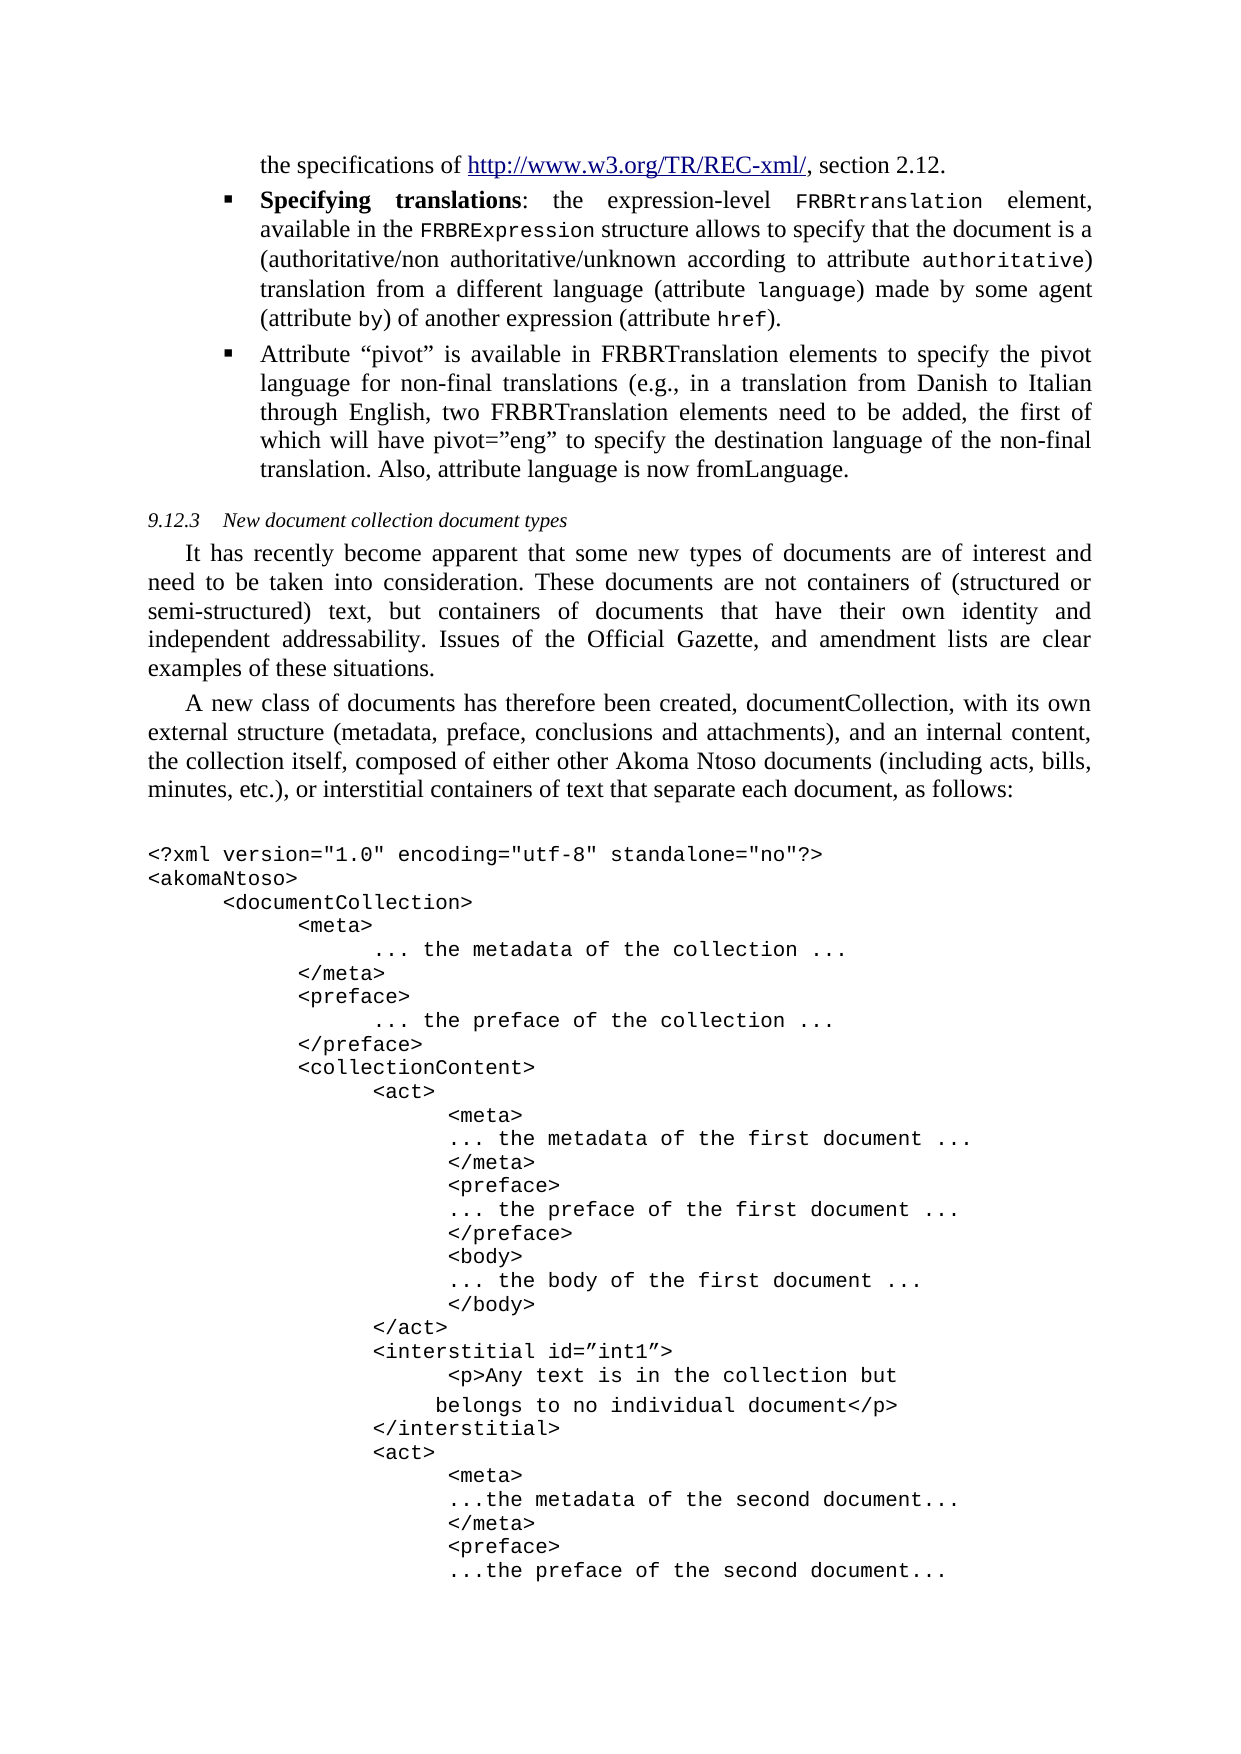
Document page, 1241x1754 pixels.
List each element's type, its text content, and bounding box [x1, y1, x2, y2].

text <?xml version="1.0" encoding="utf-8" standalone="no"?> <akomaNtoso> <documentCollection> <meta> ... the metadata of the collection ... </meta> <preface> ... the preface of the collection ... </preface> <collectionContent> <act> <meta> ... the metadata of the first document ... </meta> <preface> ... the preface of the first document ... </preface> <body> ... the body of the first document ... </body> </act> <interstitial id=”int1”> <p>Any text is in the collection but [148, 844, 1092, 1388]
text A new class of documents has therefore been created, documentCollection, with its own external structure (metadata, preface, conclusions and attachments), and an internal content, the collection itself, composed of either other Akoma Ntoso documents (including acts, bills, minutes, etc.), or interstitial containers of text that separate each document, as follows: [148, 688, 1092, 803]
text It has recently become apparent that some new types of documents are of interest and need to be taken into consideration. These documents are not containers of (structured or semi-structured) text, but containers of documents that have their own identity and independent addressability. Issues of the Official Gazette, and amendment lists are clear examples of these situations. [148, 538, 1092, 682]
list Attribute “pivot” is available in FRBRTranslation elements to specify the pivot language for non-final translations (e.g., in a translation from Danish to Italian through English, two FRBRTranslation elements need to be added, the first of which will have pivot=”eng” to specify the destination language of the non-final translation. Also, attribute language is now fromLanguage. [222, 339, 1092, 483]
list Specifying translations: the expression-level FRBRtranslation element, available in the FRBRExpression structure allows to specify that the document is a (authoritative/non authoritative/unknown according to attribute authoritative) translation from a different language (attribute language) made by some agent (attribute by) of another expression (attribute href). [222, 185, 1092, 333]
list the specifications of http://www.w3.org/TR/REC-xml/, section 2.12. [222, 150, 1092, 179]
text belongs to no individual document</p> </interstitial> <act> <meta> ...the metadata of the second document... </meta> <preface> ...the preface of the second document... [148, 1394, 1092, 1584]
subtitle New document collection document types [148, 508, 1092, 532]
